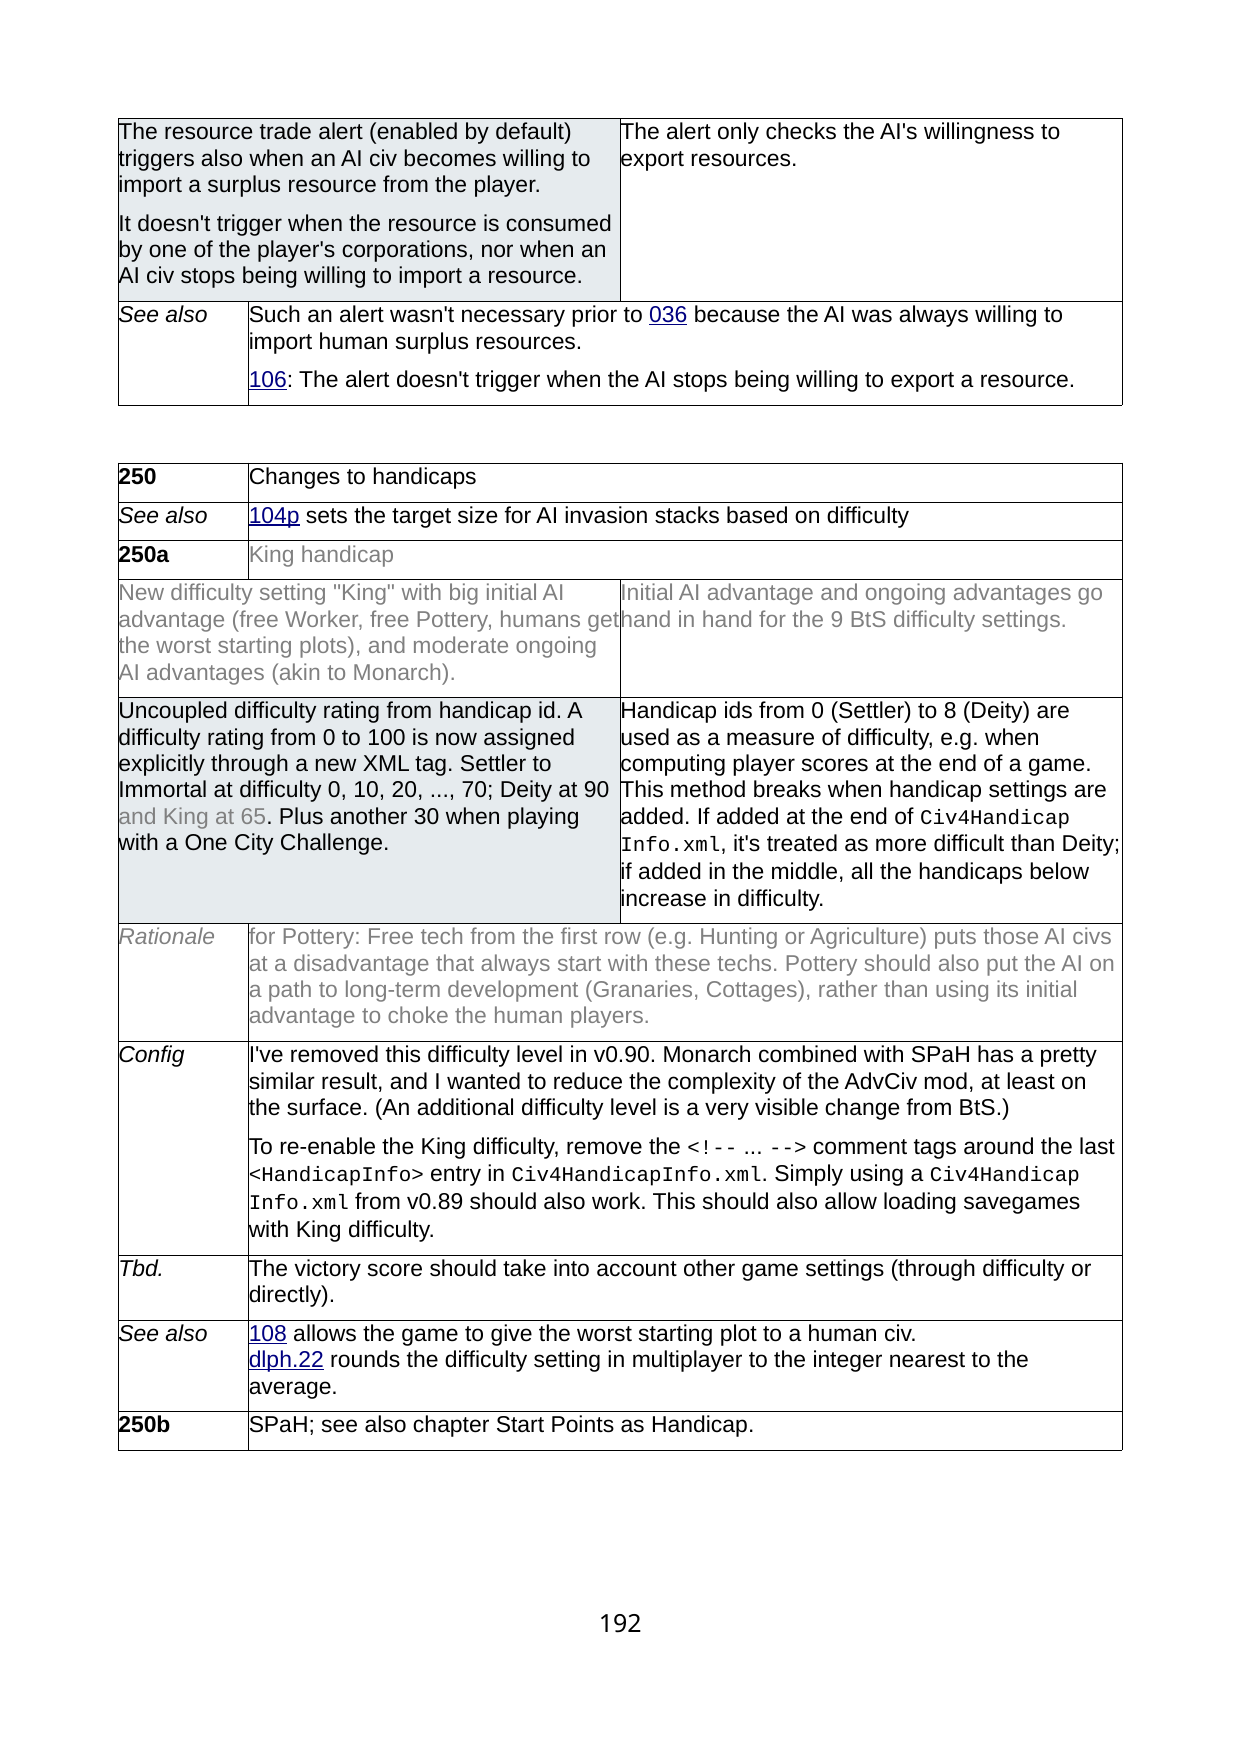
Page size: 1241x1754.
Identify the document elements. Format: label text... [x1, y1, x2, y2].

table_cell King handicap [249, 541, 1122, 579]
table_cell Initial AI advantage and ongoing advantages go hand in hand for the 9 BtS difficulty settings. [621, 580, 1122, 697]
table_cell SPaH; see also chapter Start Points as Handicap. [249, 1412, 1122, 1450]
table_cell See also [119, 1321, 248, 1411]
table_cell 250a [119, 541, 248, 579]
table_cell See also [119, 503, 248, 540]
table_cell The resource trade alert (enabled by default) triggers also when an AI civ becomes willing to import a surplus resource from the player. It doesn't trigger when the resource is consumed by one of the player's corporations, nor when an AI civ stops being willing to import a resource. [119, 119, 620, 301]
table_cell Uncoupled difficulty rating from handicap id. A difficulty rating from 0 to 100 is now assigned explicitly through a new XML tag. Settler to Immortal at difficulty 0, 10, 20, ..., 70; Deity at 90 and King at 65. Plus another 30 when playing with a One City Challenge. [119, 698, 620, 923]
table_cell The alert only checks the AI's willingness to export resources. [621, 119, 1122, 301]
table_header Changes to handicaps [249, 464, 1122, 502]
table_cell Config [119, 1042, 248, 1254]
table_cell Tbd. [119, 1256, 248, 1320]
table_cell Handicap ids from 0 (Settler) to 8 (Deity) are used as a measure of difficulty, e.g. when computing player scores at the end of a game. This method breaks when handicap settings are added. If added at the end of Civ4Handicap Info.xml, it's treated as more difficult than Deity; if added in the middle, all the handicaps below increase in difficulty. [621, 698, 1122, 923]
table_cell New difficulty setting "King" with big initial AI advantage (free Worker, free Pottery, humans get the worst starting plots), and moderate ongoing AI advantages (akin to Monarch). [119, 580, 620, 697]
table_cell Such an alert wasn't necessary prior to 036 because the AI was always willing to import human surplus resources. 106: The alert doesn't trigger when the AI stops being willing to export a resource. [249, 302, 1122, 405]
table_cell 108 allows the game to give the worst starting plot to a human civ. dlph.22 rounds the difficulty setting in multiplayer to the integer nearest to the average. [249, 1321, 1122, 1411]
table_cell for Pottery: Free tech from the first row (e.g. Hunting or Agriculture) puts those AI civs at a disadvantage that always start with these techs. Pottery should also put the AI on a path to long-term development (Granaries, Cottages), rather than using its initial advantage to choke the human players. [249, 924, 1122, 1041]
table_cell I've removed this difficulty level in v0.90. Monarch combined with SPaH has a pretty similar result, and I wanted to reduce the complexity of the AdvCiv mod, at least on the surface. (An additional difficulty level is a very visible change from BtS.) To re-enable the King difficulty, remove the <!-- ... --> comment tags around the last <HandicapInfo> entry in Civ4HandicapInfo.xml. Simply using a Civ4Handicap Info.xml from v0.89 should also work. This should also allow loading savegames with King difficulty. [249, 1042, 1122, 1254]
table_cell See also [119, 302, 248, 405]
table_cell Rationale [119, 924, 248, 1041]
table_header 250 [119, 464, 248, 502]
table_cell The victory score should take into account other game settings (through difficulty or directly). [249, 1256, 1122, 1320]
table_cell 250b [119, 1412, 248, 1450]
table_cell 104p sets the target size for AI invasion stacks based on difficulty [249, 503, 1122, 540]
